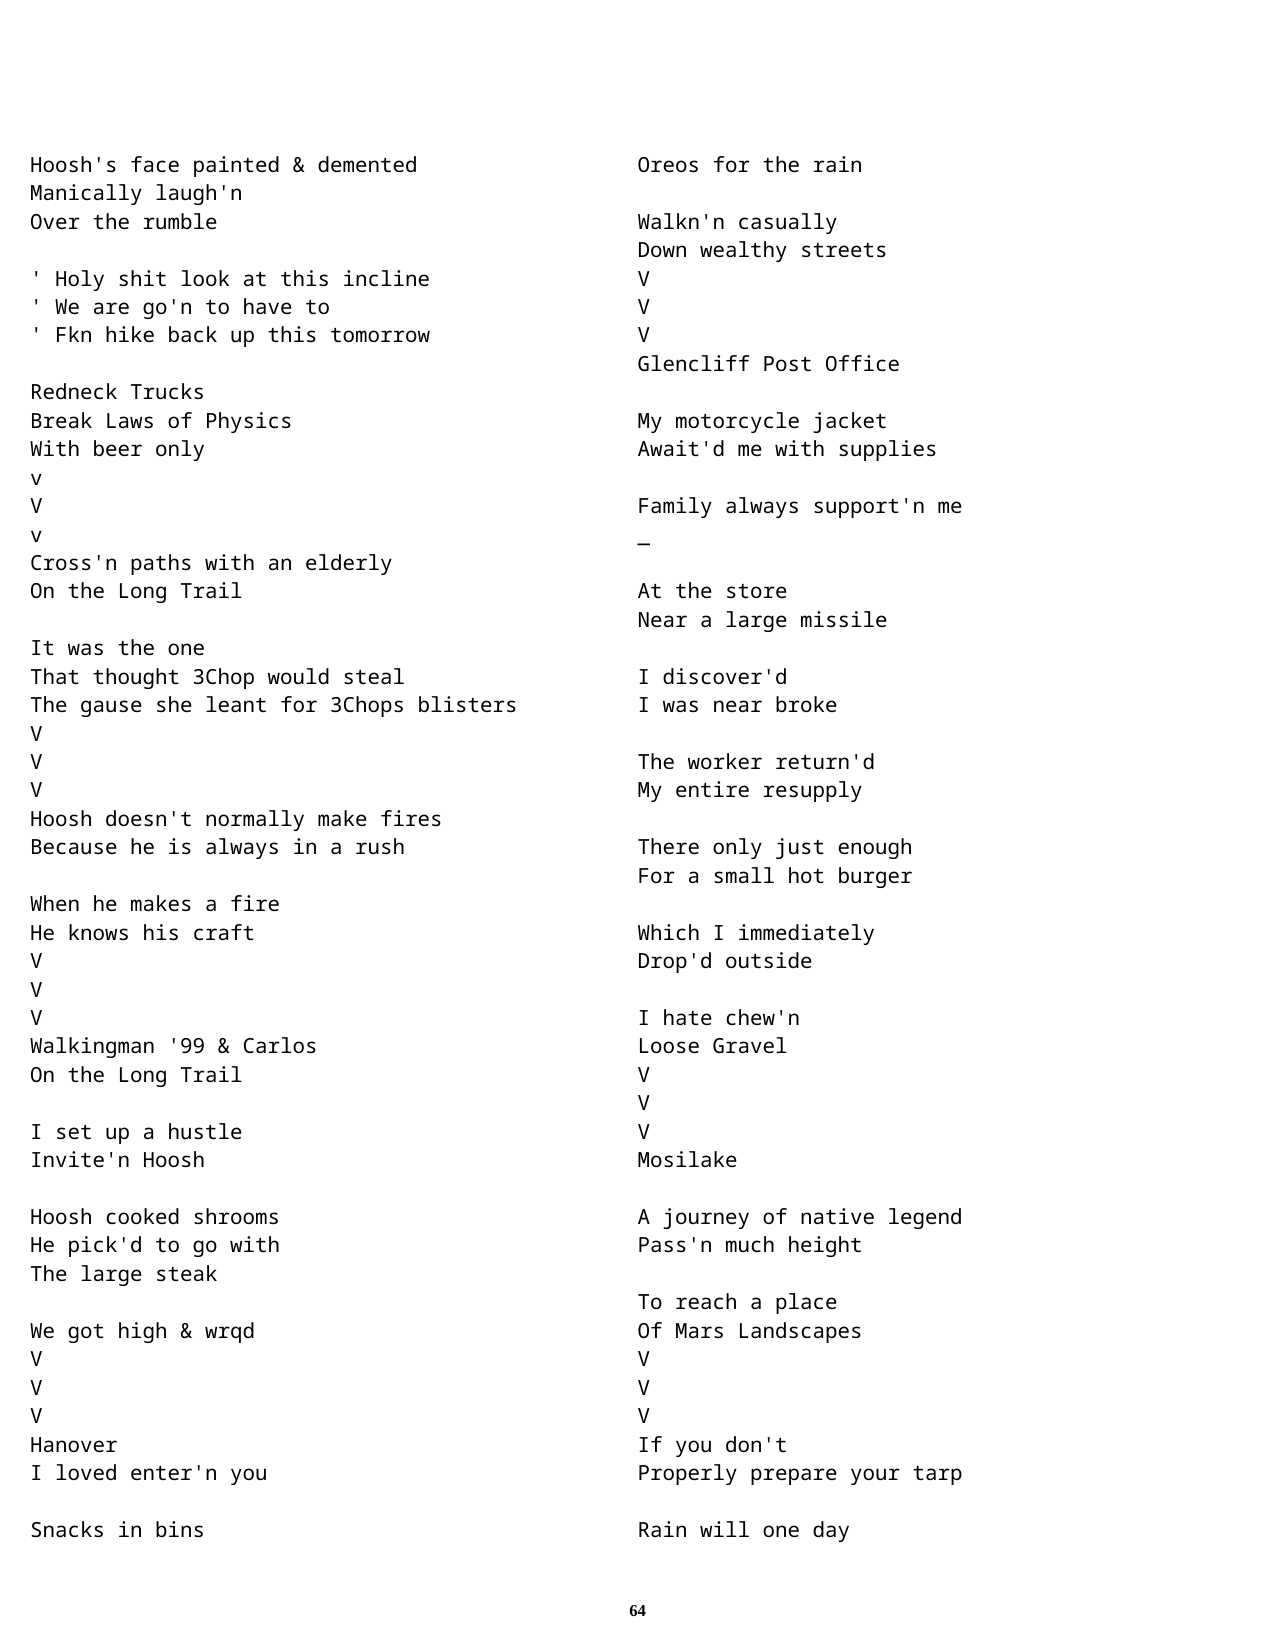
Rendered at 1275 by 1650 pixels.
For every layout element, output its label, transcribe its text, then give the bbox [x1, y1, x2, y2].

text ' Fkn hike back up this tomorrow [30, 321, 637, 349]
text ' Holy shit look at this incline [30, 264, 637, 292]
text Cross'n paths with an elderly [30, 548, 637, 577]
text My entire resupply [637, 776, 1245, 804]
text Which I immediately [637, 918, 1245, 946]
text Hanover [30, 1430, 637, 1458]
text v [30, 520, 637, 548]
text When he makes a fire [30, 889, 637, 918]
text Hoosh cooked shrooms [30, 1202, 637, 1231]
text V [637, 264, 1245, 292]
text It was the one [30, 633, 637, 662]
text Break Laws of Physics [30, 406, 637, 434]
text V [637, 321, 1245, 349]
text Loose Gravel [637, 1032, 1245, 1060]
text Over the rumble [30, 207, 637, 235]
text Down wealthy streets [637, 235, 1245, 264]
text V [30, 1344, 637, 1373]
text A journey of native legend [637, 1202, 1245, 1231]
text v [30, 463, 637, 491]
text On the Long Trail [30, 1060, 637, 1088]
text V [30, 946, 637, 975]
text V [30, 975, 637, 1003]
text V [637, 1117, 1245, 1145]
text V [30, 1003, 637, 1032]
text He knows his craft [30, 918, 637, 946]
text V [637, 1088, 1245, 1117]
text V [30, 491, 637, 520]
text There only just enough [637, 832, 1245, 861]
text For a small hot burger [637, 861, 1245, 889]
text I was near broke [637, 690, 1245, 719]
text Glencliff Post Office [637, 349, 1245, 377]
text V [637, 1344, 1245, 1373]
text Family always support'n me [637, 491, 1245, 520]
text Oreos for the rain [637, 150, 1245, 178]
text Because he is always in a rush [30, 832, 637, 861]
text We got high & wrqd [30, 1316, 637, 1344]
text V [637, 1060, 1245, 1088]
text V [30, 719, 637, 747]
text Walkingman '99 & Carlos [30, 1032, 637, 1060]
text The large steak [30, 1259, 637, 1287]
text The worker return'd [637, 747, 1245, 776]
text V [30, 776, 637, 804]
text Properly prepare your tarp [637, 1458, 1245, 1487]
text Near a large missile [637, 605, 1245, 633]
text Pass'n much height [637, 1231, 1245, 1259]
text Drop'd outside [637, 946, 1245, 975]
text V [30, 747, 637, 776]
text To reach a place [637, 1287, 1245, 1316]
text Of Mars Landscapes [637, 1316, 1245, 1344]
text Hoosh's face painted & demented [30, 150, 637, 178]
text Walkn'n casually [637, 207, 1245, 235]
text Snacks in bins [30, 1515, 637, 1543]
text Redneck Trucks [30, 377, 637, 406]
text Mosilake [637, 1145, 1245, 1174]
text V [637, 1401, 1245, 1430]
text Manically laugh'n [30, 178, 637, 207]
text On the Long Trail [30, 577, 637, 605]
text V [637, 292, 1245, 321]
text I set up a hustle [30, 1117, 637, 1145]
text Invite'n Hoosh [30, 1145, 637, 1174]
text V [30, 1401, 637, 1430]
text That thought 3Chop would steal [30, 662, 637, 690]
text _ [637, 520, 1245, 548]
text With beer only [30, 434, 637, 463]
text The gause she leant for 3Chops blisters [30, 690, 637, 719]
text Rain will one day [637, 1515, 1245, 1543]
text V [637, 1373, 1245, 1401]
text If you don't [637, 1430, 1245, 1458]
text Hoosh doesn't normally make fires [30, 804, 637, 832]
text At the store [637, 577, 1245, 605]
text I loved enter'n you [30, 1458, 637, 1487]
text Await'd me with supplies [637, 434, 1245, 463]
text He pick'd to go with [30, 1231, 637, 1259]
text My motorcycle jacket [637, 406, 1245, 434]
text I discover'd [637, 662, 1245, 690]
text ' We are go'n to have to [30, 292, 637, 321]
text V [30, 1373, 637, 1401]
text I hate chew'n [637, 1003, 1245, 1032]
